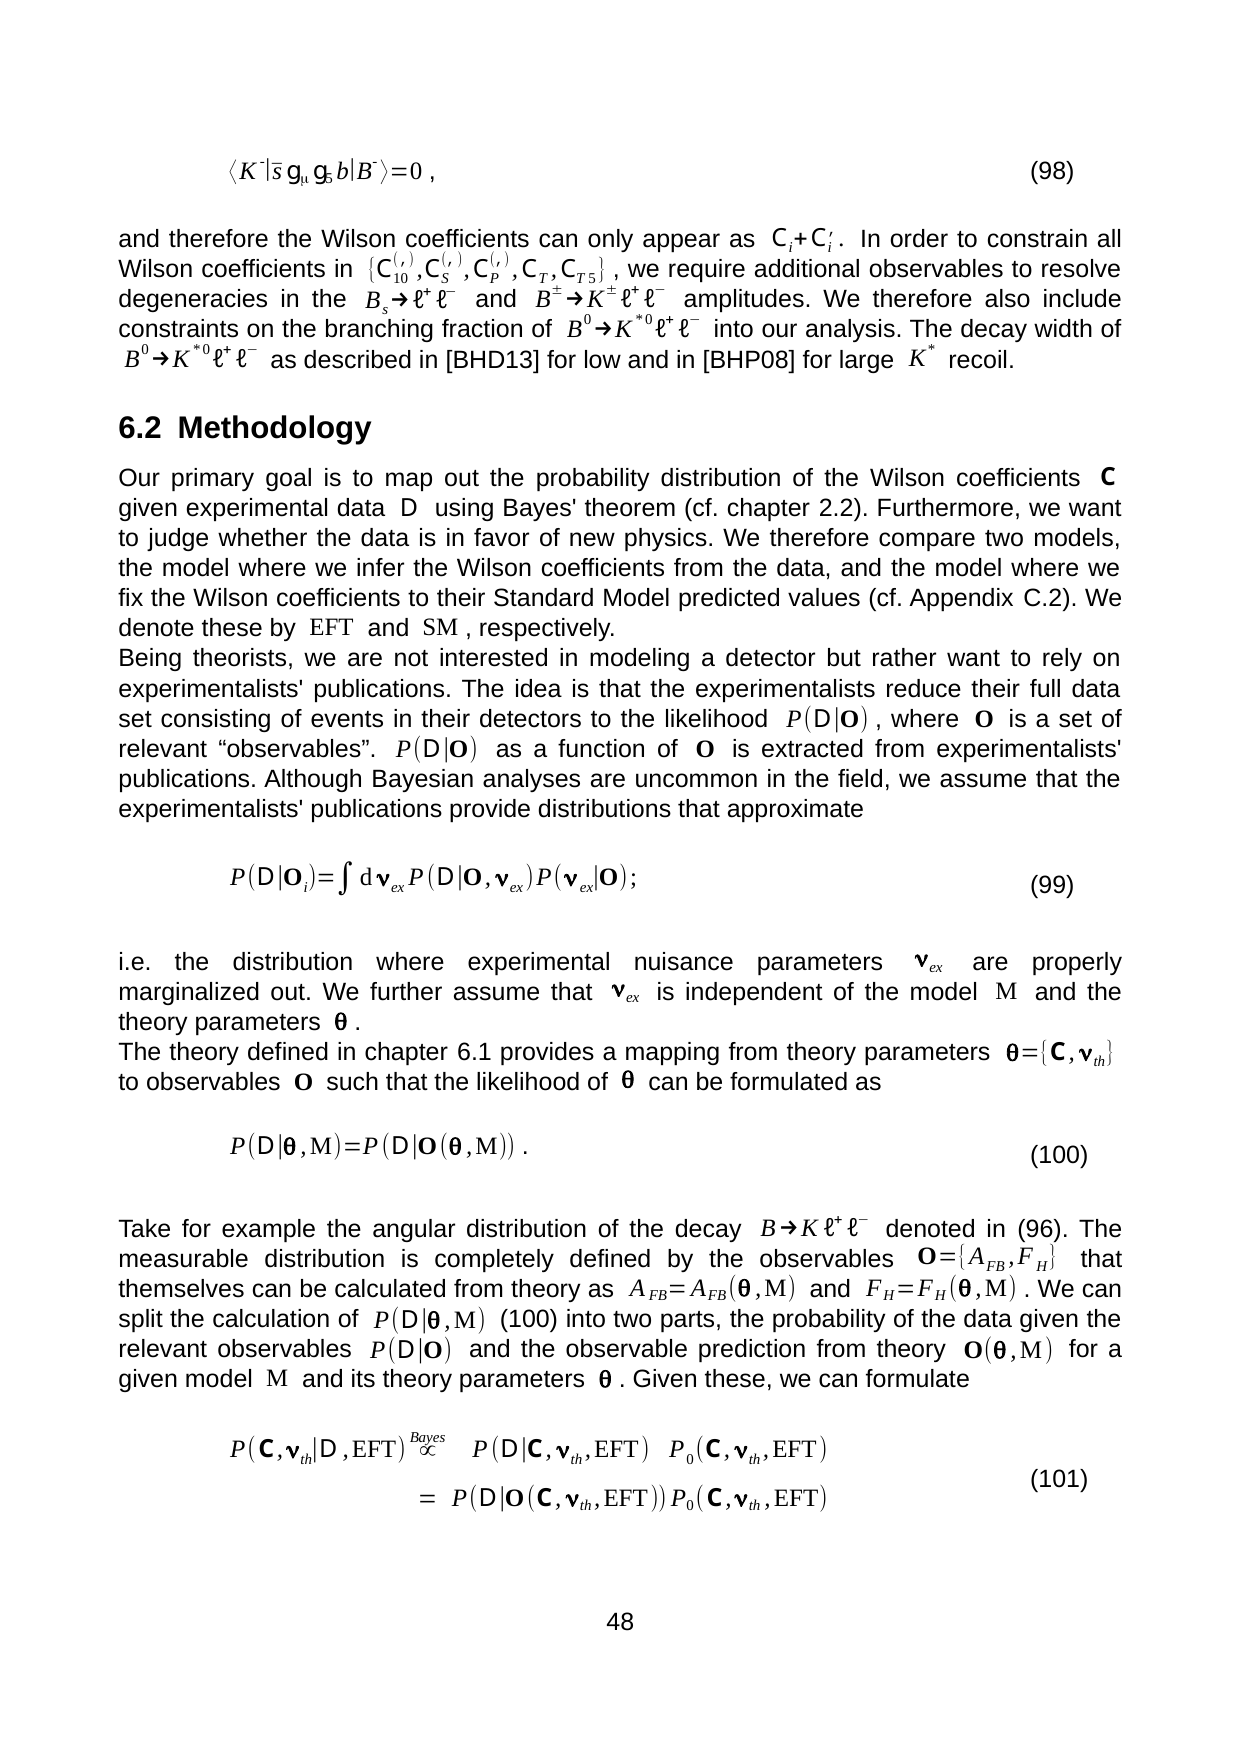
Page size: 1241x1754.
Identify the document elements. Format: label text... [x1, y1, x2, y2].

table_header (99) [1024, 854, 1123, 916]
subtitle Methodology [118, 409, 1122, 445]
table_header [118, 1125, 217, 1184]
text Being theorists, we are not interested in modeling a detector but rather want to rely on experimentalists' publications. The idea is that the experimentalists reduce their full data set consisting of events in their detectors to the likelihood , where is a set of relevant “observables”. as a function of is extracted from experimentalists' publications. Although Bayesian analyses are uncommon in the field, we assume that the experimentalists' publications provide distributions that approximate [118, 643, 1122, 823]
text The theory defined in chapter 6.1 provides a mapping from theory parameters to observables such that the likelihood of can be formulated as [118, 1036, 1122, 1096]
table_header (101) [1024, 1423, 1123, 1535]
table_header [118, 1423, 217, 1535]
table_header [217, 854, 1024, 916]
table_header (98) [1024, 147, 1123, 193]
text and therefore the Wilson coefficients can only appear as In order to constrain all Wilson coefficients in , we require additional observables to resolve degeneracies in the and amplitudes. We therefore also include constraints on the branching fraction of into our analysis. The decay width of as described in [BHD13] for low and in [BHP08] for large recoil. [118, 223, 1122, 374]
table_header . [217, 1125, 1024, 1184]
text Take for example the angular distribution of the decay denoted in (96). The measurable distribution is completely defined by the observables that themselves can be calculated from theory as and . We can split the calculation of (100) into two parts, the probability of the data given the relevant observables and the observable prediction from theory for a given model and its theory parameters . Given these, we can formulate [118, 1214, 1122, 1394]
table_header [118, 854, 217, 916]
table_header , [217, 147, 1024, 193]
table_header [217, 1423, 1024, 1535]
text Our primary goal is to map out the probability distribution of the Wilson coefficients given experimental data using Bayes' theorem (cf. chapter 2.2). Furthermore, we want to judge whether the data is in favor of new physics. We therefore compare two models, the model where we infer the Wilson coefficients from the data, and the model where we fix the Wilson coefficients to their Standard Model predicted values (cf. Appendix C.2). We denote these by and , respectively. [118, 463, 1122, 643]
table_header (100) [1024, 1125, 1123, 1184]
text i.e. the distribution where experimental nuisance parameters are properly marginalized out. We further assume that is independent of the model and the theory parameters . [118, 946, 1122, 1036]
table_header [118, 147, 217, 193]
